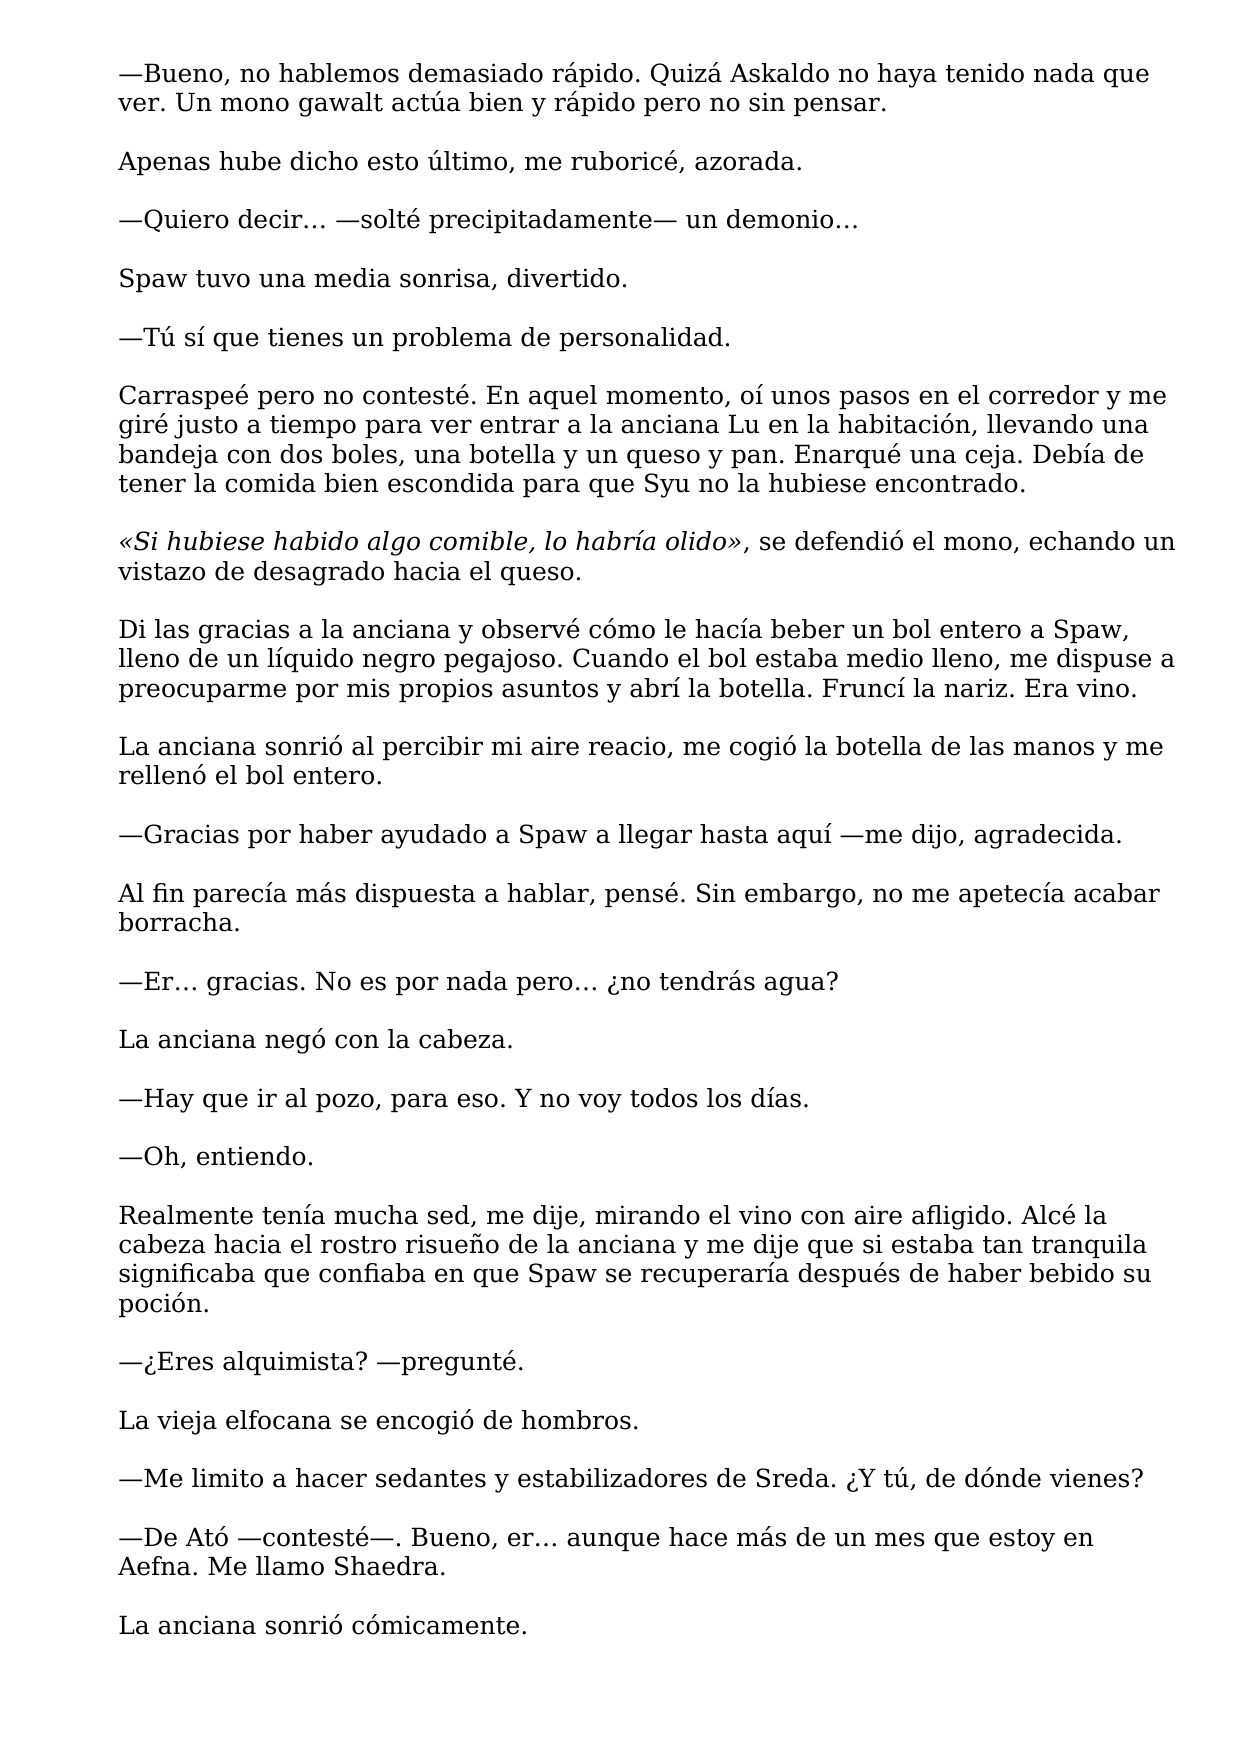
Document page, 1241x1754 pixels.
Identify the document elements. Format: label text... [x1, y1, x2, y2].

text —Tú sí que tienes un problema de personalidad. [118, 323, 1181, 352]
text —Me limito a hacer sedantes y estabilizadores de Sreda. ¿Y tú, de dónde vienes? [118, 1465, 1181, 1494]
text —Gracias por haber ayudado a Spaw a llegar hasta aquí —me dijo, agradecida. [118, 820, 1181, 849]
text La anciana sonrió cómicamente. [118, 1611, 1181, 1640]
text Al fin parecía más dispuesta a hablar, pensé. Sin embargo, no me apetecía acabar borracha. [118, 879, 1181, 937]
text —De Ató —contesté—. Bueno, er… aunque hace más de un mes que estoy en Aefna. Me llamo Shaedra. [118, 1523, 1181, 1582]
text «Si hubiese habido algo comible, lo habría olido», se defendió el mono, echando un vistazo de desagrado hacia el queso. [118, 528, 1181, 586]
text —Hay que ir al pozo, para eso. Y no voy todos los días. [118, 1084, 1181, 1113]
text Carraspeé pero no contesté. En aquel momento, oí unos pasos en el corredor y me giré justo a tiempo para ver entrar a la anciana Lu en la habitación, llevando una bandeja con dos boles, una botella y un queso y pan. Enarqué una ceja. Debía de tener la comida bien escondida para que Syu no la hubiese encontrado. [118, 381, 1181, 498]
text —Quiero decir… —solté precipitadamente— un demonio… [118, 206, 1181, 235]
text La anciana sonrió al percibir mi aire reacio, me cogió la botella de las manos y me rellenó el bol entero. [118, 732, 1181, 791]
text La anciana negó con la cabeza. [118, 1025, 1181, 1054]
text Di las gracias a la anciana y observé cómo le hacía beber un bol entero a Spaw, lleno de un líquido negro pegajoso. Cuando el bol estaba medio lleno, me dispuse a preocuparme por mis propios asuntos y abrí la botella. Fruncí la nariz. Era vino. [118, 615, 1181, 703]
text —Oh, entiendo. [118, 1143, 1181, 1172]
text —Er… gracias. No es por nada pero… ¿no tendrás agua? [118, 967, 1181, 996]
text Spaw tuvo una media sonrisa, divertido. [118, 264, 1181, 293]
text Apenas hube dicho esto último, me ruboricé, azorada. [118, 147, 1181, 176]
text Realmente tenía mucha sed, me dije, mirando el vino con aire afligido. Alcé la cabeza hacia el rostro risueño de la anciana y me dije que si estaba tan tranquila significaba que confiaba en que Spaw se recuperaría después de haber bebido su poción. [118, 1201, 1181, 1318]
text La vieja elfocana se encogió de hombros. [118, 1406, 1181, 1435]
text —¿Eres alquimista? —pregunté. [118, 1347, 1181, 1377]
text —Bueno, no hablemos demasiado rápido. Quizá Askaldo no haya tenido nada que ver. Un mono gawalt actúa bien y rápido pero no sin pensar. [118, 59, 1181, 117]
